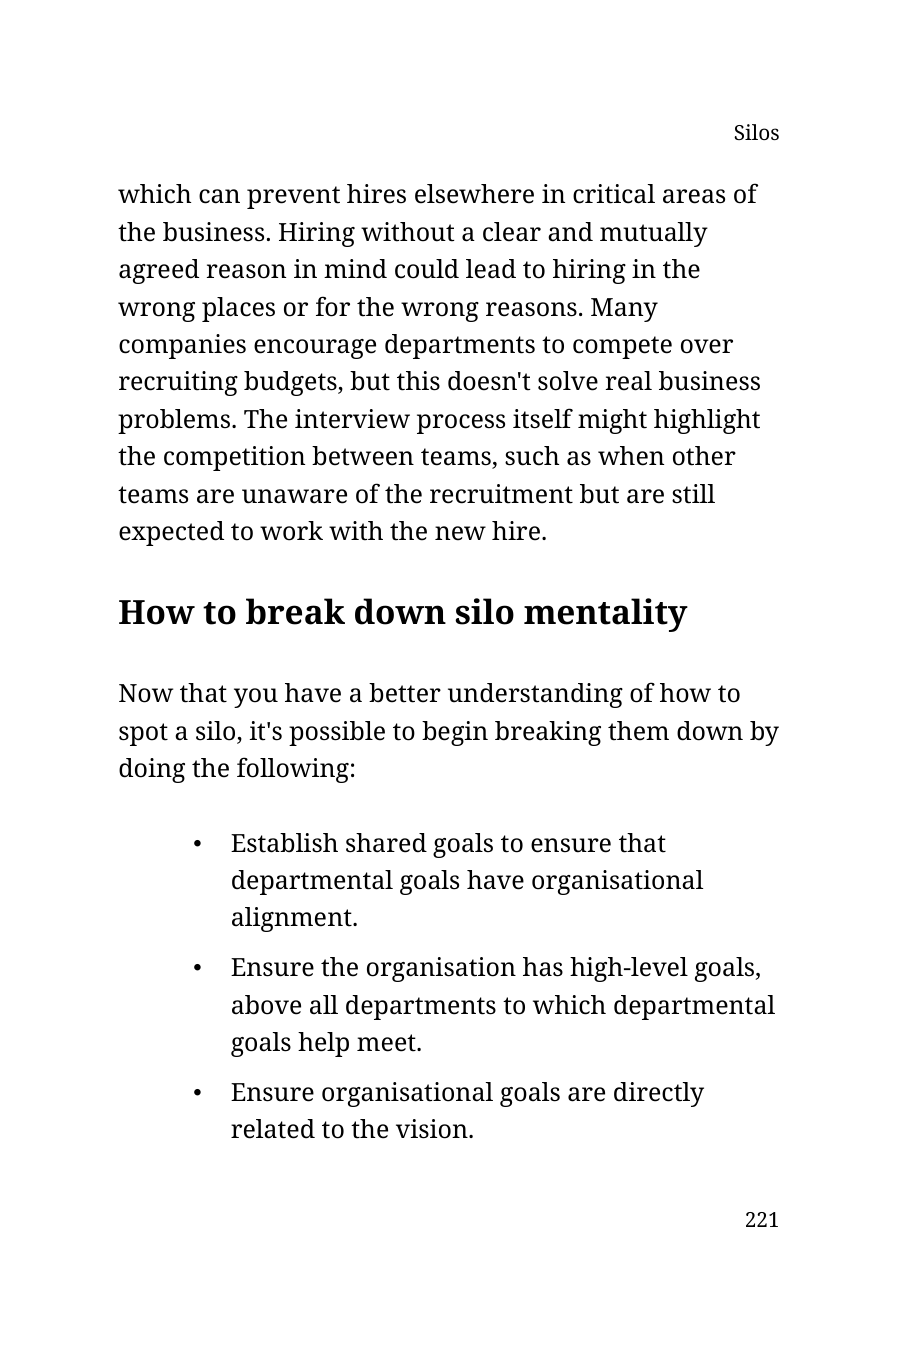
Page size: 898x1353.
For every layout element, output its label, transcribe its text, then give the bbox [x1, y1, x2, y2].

text Now that you have a better understanding of how to spot a silo, it's possible to begin breaking them down by doing the following: [118, 676, 779, 784]
subtitle How to break down silo mentality [118, 588, 779, 634]
text which can prevent hires elsewhere in critical areas of the business. Hiring without a clear and mutually agreed reason in mind could lead to hiring in the wrong places or for the wrong reasons. Many companies encourage departments to compete over recruiting budgets, but this doesn't solve real business problems. The interview process itself might highlight the competition between teams, such as when other teams are unaware of the recruitment but are still expected to work with the new hire. [118, 177, 779, 548]
list Ensure organisational goals are directly related to the vision. [193, 1075, 779, 1146]
list Establish shared goals to ensure that departmental goals have organisational alignment. [193, 825, 779, 934]
list Ensure the organisation has high-level goals, above all departments to which departmental goals help meet. [193, 950, 779, 1059]
